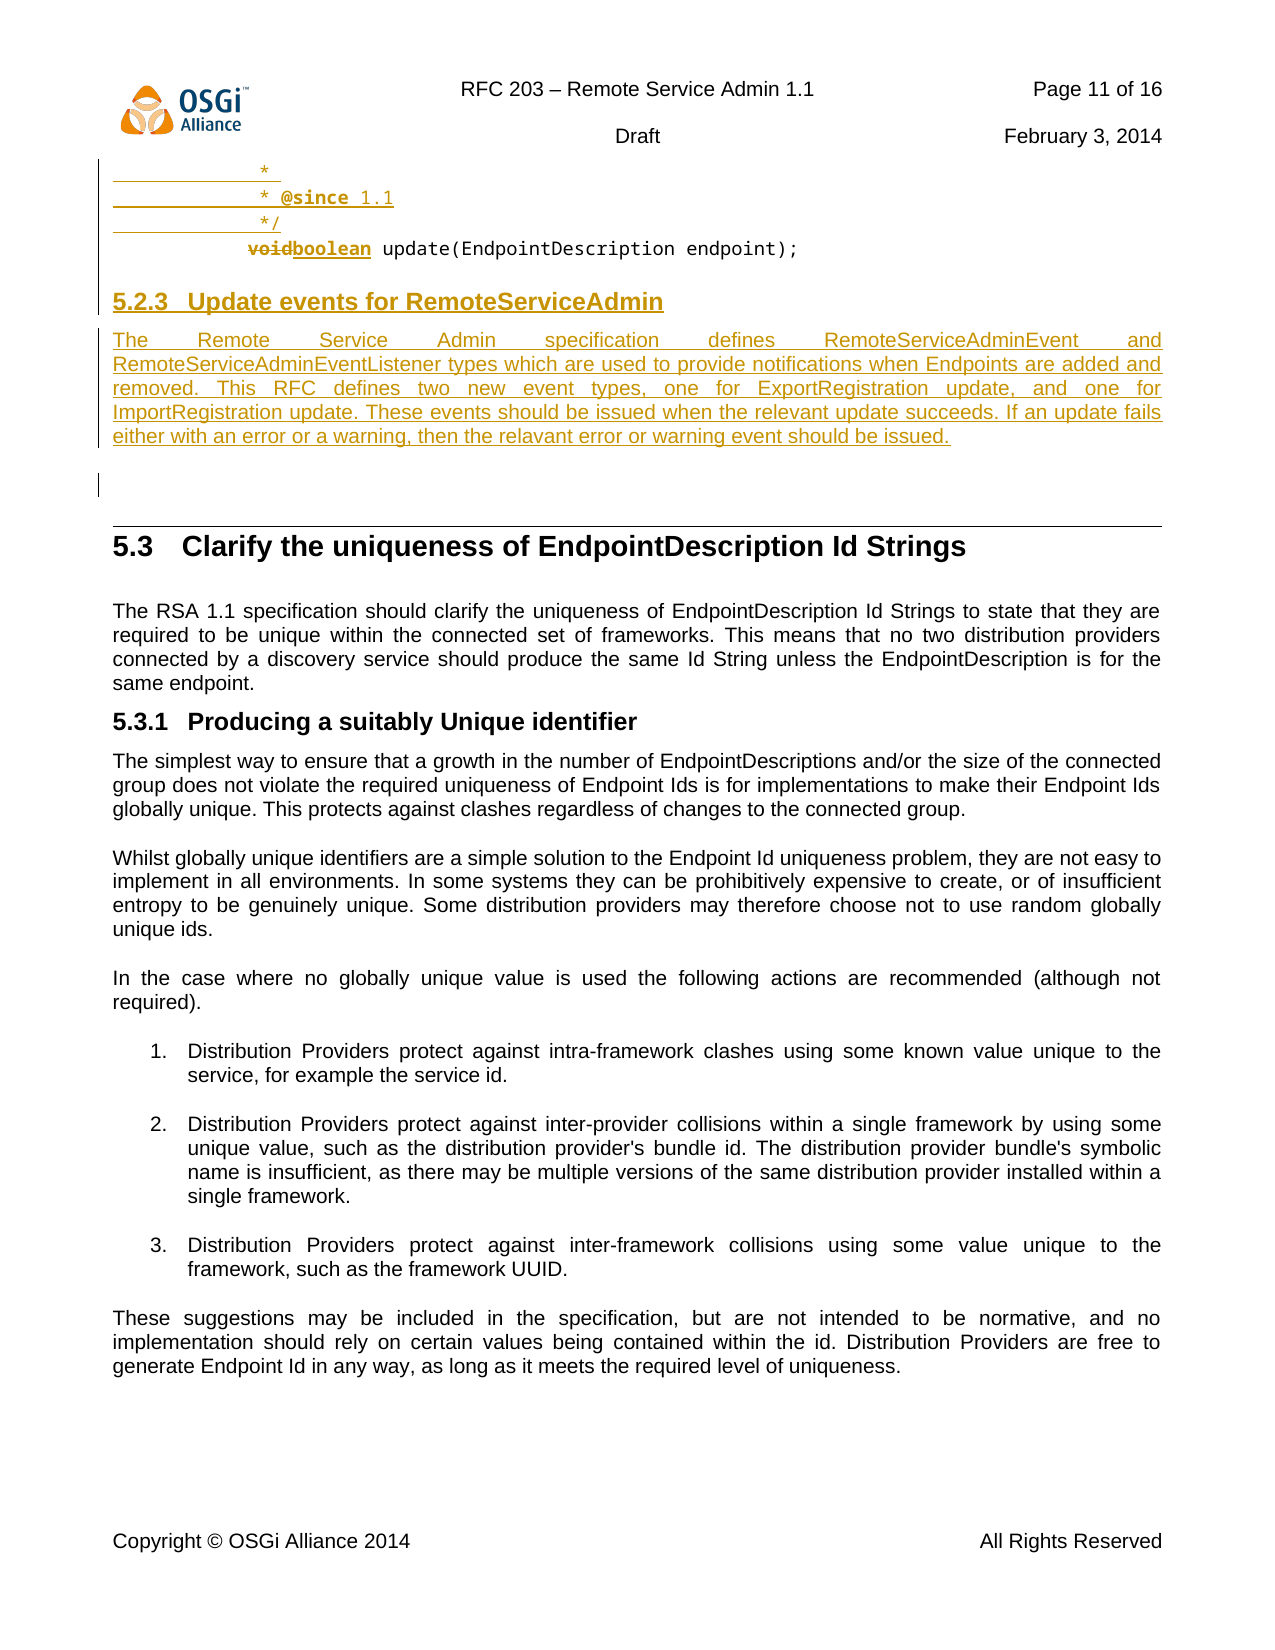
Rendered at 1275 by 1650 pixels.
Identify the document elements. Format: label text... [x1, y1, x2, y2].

list Distribution Providers protect against inter-provider collisions within a single framework by using some unique value, such as the distribution provider's bundle id. The distribution provider bundle's symbolic name is insufficient, as there may be multiple versions of the same distribution provider installed within a single framework. [150, 1112, 1162, 1208]
list Distribution Providers protect against inter-framework collisions using some value unique to the framework, such as the framework UUID. [150, 1233, 1162, 1281]
text * [112, 159, 1162, 184]
subtitle Producing a suitably Unique identifier [112, 707, 1162, 736]
list Distribution Providers protect against intra-framework clashes using some known value unique to the service, for example the service id. [150, 1039, 1162, 1087]
picture [113, 78, 257, 142]
text The simplest way to ensure that a growth in the number of EndpointDescriptions and/or the size of the connected group does not violate the required uniqueness of Endpoint Ids is for implementations to make their Endpoint Ids globally unique. This protects against clashes regardless of changes to the connected group. [112, 748, 1162, 820]
text In the case where no globally unique value is used the following actions are recommended (although not required). [112, 966, 1162, 1014]
text ImportRegistration update. These events should be issued when the relevant update succeeds. If an update fails [112, 398, 1162, 421]
text either with an error or a warning, then the relavant error or warning event should be issued. [112, 422, 1162, 448]
subtitle Clarify the uniqueness of EndpointDescription Id Strings [112, 527, 1162, 562]
text The RSA 1.1 specification should clarify the uniqueness of EndpointDescription Id Strings to state that they are required to be unique within the connected set of frameworks. This means that no two distribution providers connected by a discovery service should produce the same Id String unless the EndpointDescription is for the same endpoint. [112, 599, 1162, 695]
text These suggestions may be included in the specification, but are not intended to be normative, and no implementation should rely on certain values being contained within the id. Distribution Providers are free to generate Endpoint Id in any way, as long as it meets the required level of uniqueness. [112, 1306, 1162, 1378]
text RemoteServiceAdminEventListener types which are used to provide notifications when Endpoints are added and [112, 350, 1162, 373]
subtitle Update events for RemoteServiceAdmin [112, 287, 1162, 315]
text */ [112, 210, 1162, 236]
text boolean update(EndpointDescription endpoint); [112, 236, 1162, 261]
text Whilst globally unique identifiers are a simple solution to the Endpoint Id uniqueness problem, they are not easy to implement in all environments. In some systems they can be prohibitively expensive to create, or of insufficient entropy to be genuinely unique. Some distribution providers may therefore choose not to use random globally unique ids. [112, 845, 1162, 941]
text * @since 1.1 [112, 184, 1162, 210]
text removed. This RFC defines two new event types, one for ExportRegistration update, and one for [112, 374, 1162, 397]
text The Remote Service Admin specification defines RemoteServiceAdminEvent and [112, 328, 1162, 349]
